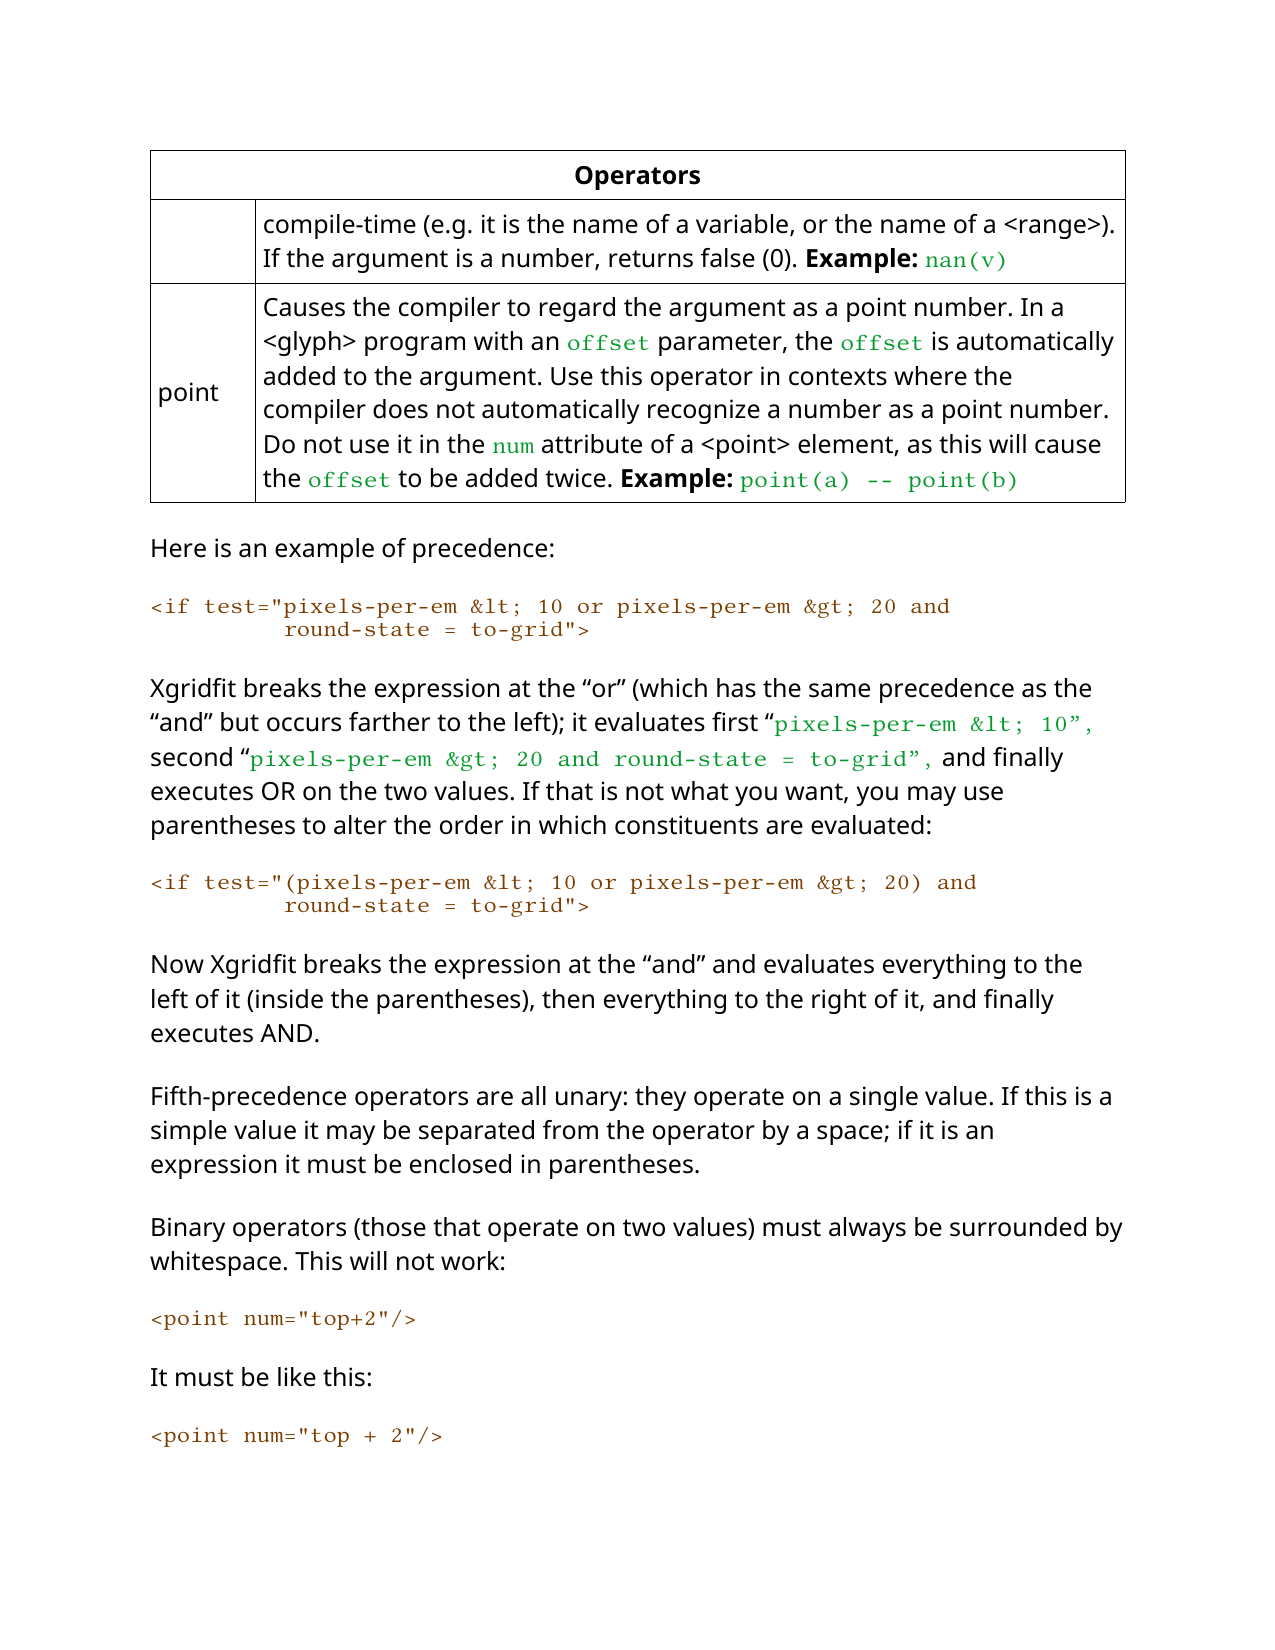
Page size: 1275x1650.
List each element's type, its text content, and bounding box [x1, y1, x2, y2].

text It must be like this: [150, 1360, 1125, 1394]
table_cell point [151, 284, 255, 502]
table_cell compile-time (e.g. it is the name of a variable, or the name of a <range>). If the argument is a number, returns false (0). Example: nan(v) [256, 200, 1125, 282]
text Fifth-precedence operators are all unary: they operate on a single value. If this is a simple value it may be separated from the operator by a space; if it is an expression it must be enclosed in parentheses. [150, 1078, 1125, 1181]
text <point num="top+2"/> [150, 1307, 1125, 1331]
text Now Xgridfit breaks the expression at the “and” and evaluates everything to the left of it (inside the parentheses), then everything to the right of it, and finally executes AND. [150, 947, 1125, 1049]
text <point num="top + 2"/> [150, 1423, 1125, 1447]
text Xgridfit breaks the expression at the “or” (which has the same precedence as the “and” but occurs farther to the left); it evaluates first “pixels-per-em &lt; 10”, second “pixels-per-em &gt; 20 and round-state = to-grid”, and finally executes OR on the two values. If that is not what you want, you may use parentheses to alter the order in which constituents are evaluated: [150, 671, 1125, 841]
text <if test="pixels-per-em &lt; 10 or pixels-per-em &gt; 20 and [150, 594, 1125, 618]
text round-state = to-grid"> [150, 618, 1125, 642]
table_cell Causes the compiler to regard the argument as a point number. In a <glyph> program with an offset parameter, the offset is automatically added to the argument. Use this operator in contexts where the compiler does not automatically recognize a number as a point number. Do not use it in the num attribute of a <point> element, as this will cause the offset to be added twice. Example: point(a) -- point(b) [256, 284, 1125, 502]
table_cell [151, 200, 255, 282]
table_header Operators [151, 151, 1125, 199]
text Here is an example of precedence: [150, 531, 1125, 565]
text Binary operators (those that operate on two values) must always be surrounded by whitespace. This will not work: [150, 1210, 1125, 1278]
text <if test="(pixels-per-em &lt; 10 or pixels-per-em &gt; 20) and [150, 871, 1125, 894]
text round-state = to-grid"> [150, 894, 1125, 918]
